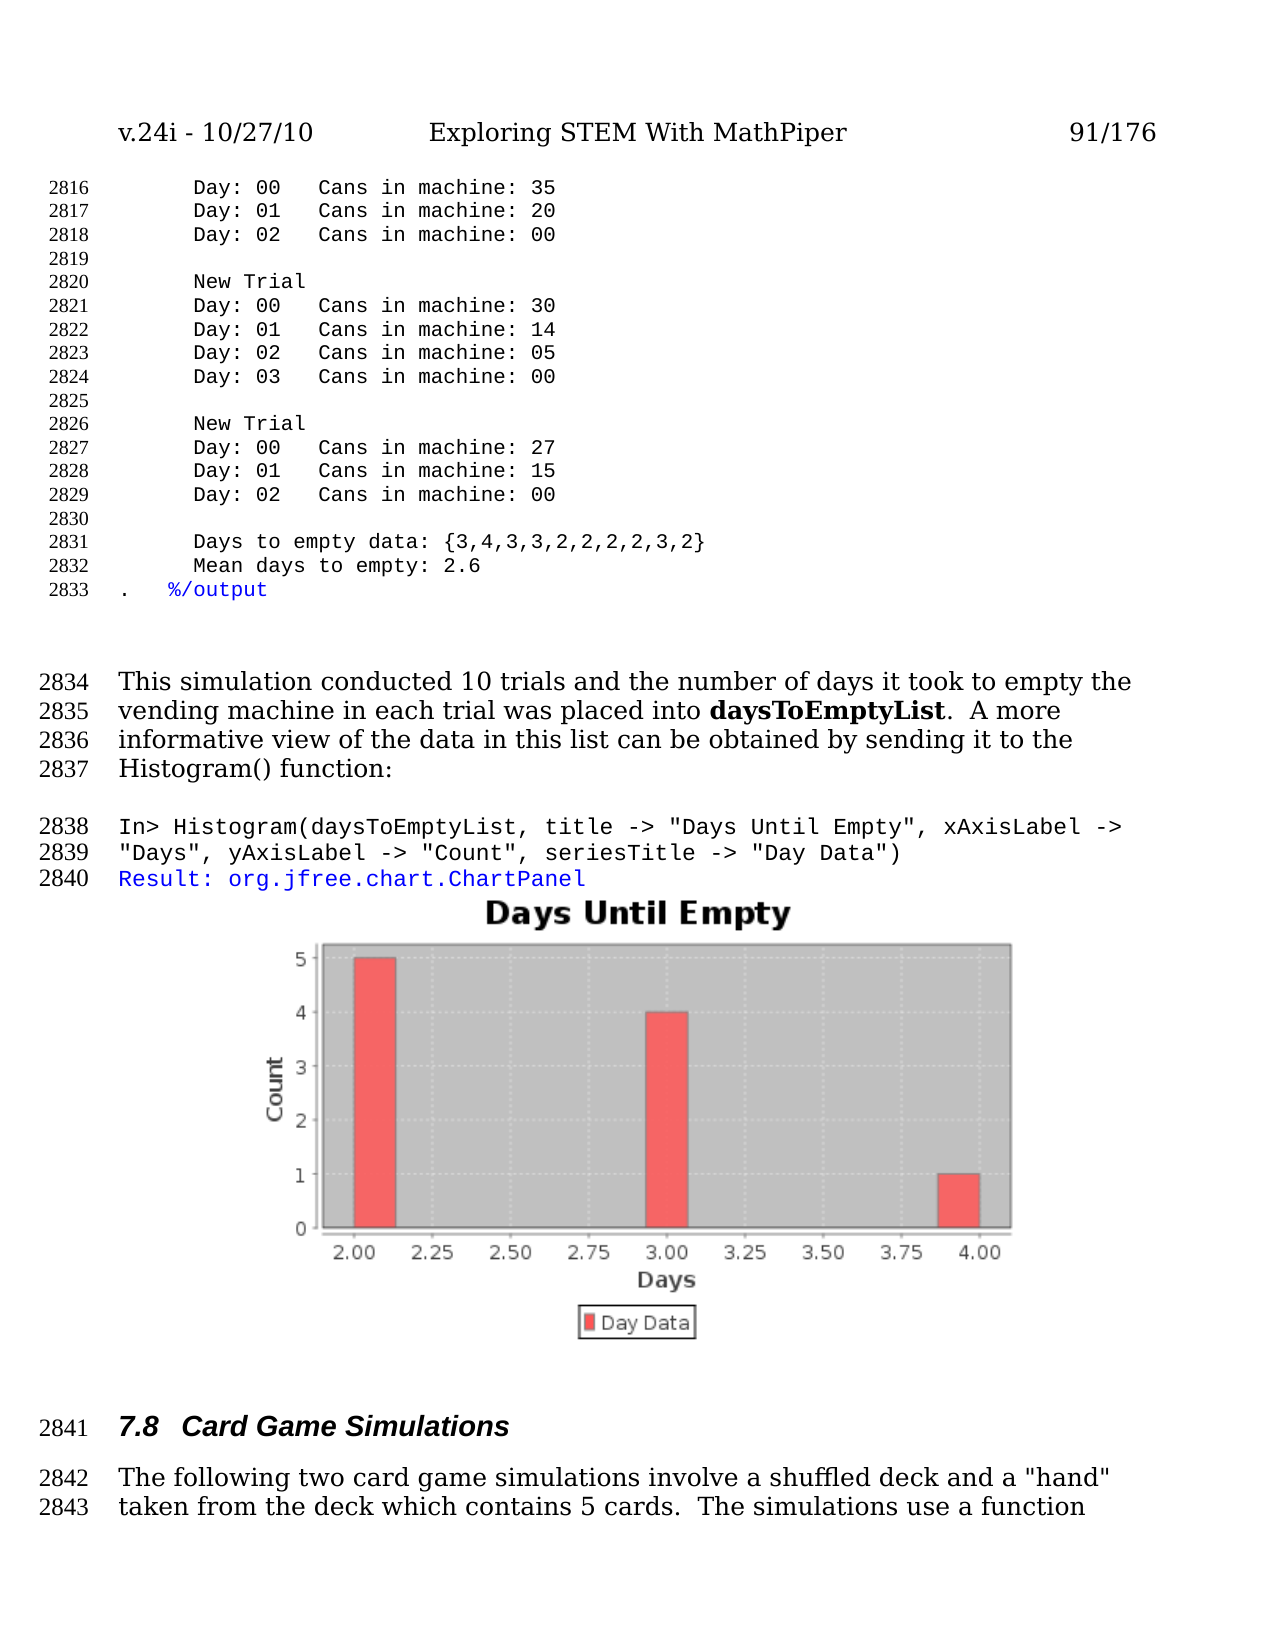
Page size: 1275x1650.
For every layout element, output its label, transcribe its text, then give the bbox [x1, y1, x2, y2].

text Days to empty data: {3,4,3,3,2,2,2,2,3,2} [118, 531, 1157, 555]
text Result: org.jfree.chart.ChartPanel [118, 867, 1157, 893]
text New Trial [118, 413, 1157, 437]
text The following two card game simulations involve a shuffled deck and a "hand" taken from the deck which contains 5 cards. The simulations use a function [118, 1463, 1157, 1521]
text New Trial [118, 271, 1157, 295]
text Day: 01 Cans in machine: 14 [118, 319, 1157, 342]
text Day: 01 Cans in machine: 15 [118, 461, 1157, 484]
text Day: 00 Cans in machine: 30 [118, 295, 1157, 319]
text In> Histogram(daysToEmptyList, title -> "Days Until Empty", xAxisLabel -> "Days", yAxisLabel -> "Count", seriesTitle -> "Day Data") [118, 816, 1157, 867]
text Day: 03 Cans in machine: 00 [118, 366, 1157, 389]
text . %/output [118, 579, 1157, 602]
text Mean days to empty: 2.6 [118, 555, 1157, 579]
text Day: 00 Cans in machine: 35 [118, 177, 1157, 200]
text Day: 02 Cans in machine: 00 [118, 484, 1157, 508]
text Day: 00 Cans in machine: 27 [118, 437, 1157, 461]
picture [245, 893, 1030, 1341]
text Day: 02 Cans in machine: 05 [118, 342, 1157, 366]
text Day: 01 Cans in machine: 20 [118, 200, 1157, 224]
text Day: 02 Cans in machine: 00 [118, 224, 1157, 248]
text This simulation conducted 10 trials and the number of days it took to empty the vending machine in each trial was placed into daysToEmptyList. A more informative view of the data in this list can be obtained by sending it to the Histogram() function: [118, 667, 1157, 784]
subtitle Card Game Simulations [118, 1408, 1157, 1442]
